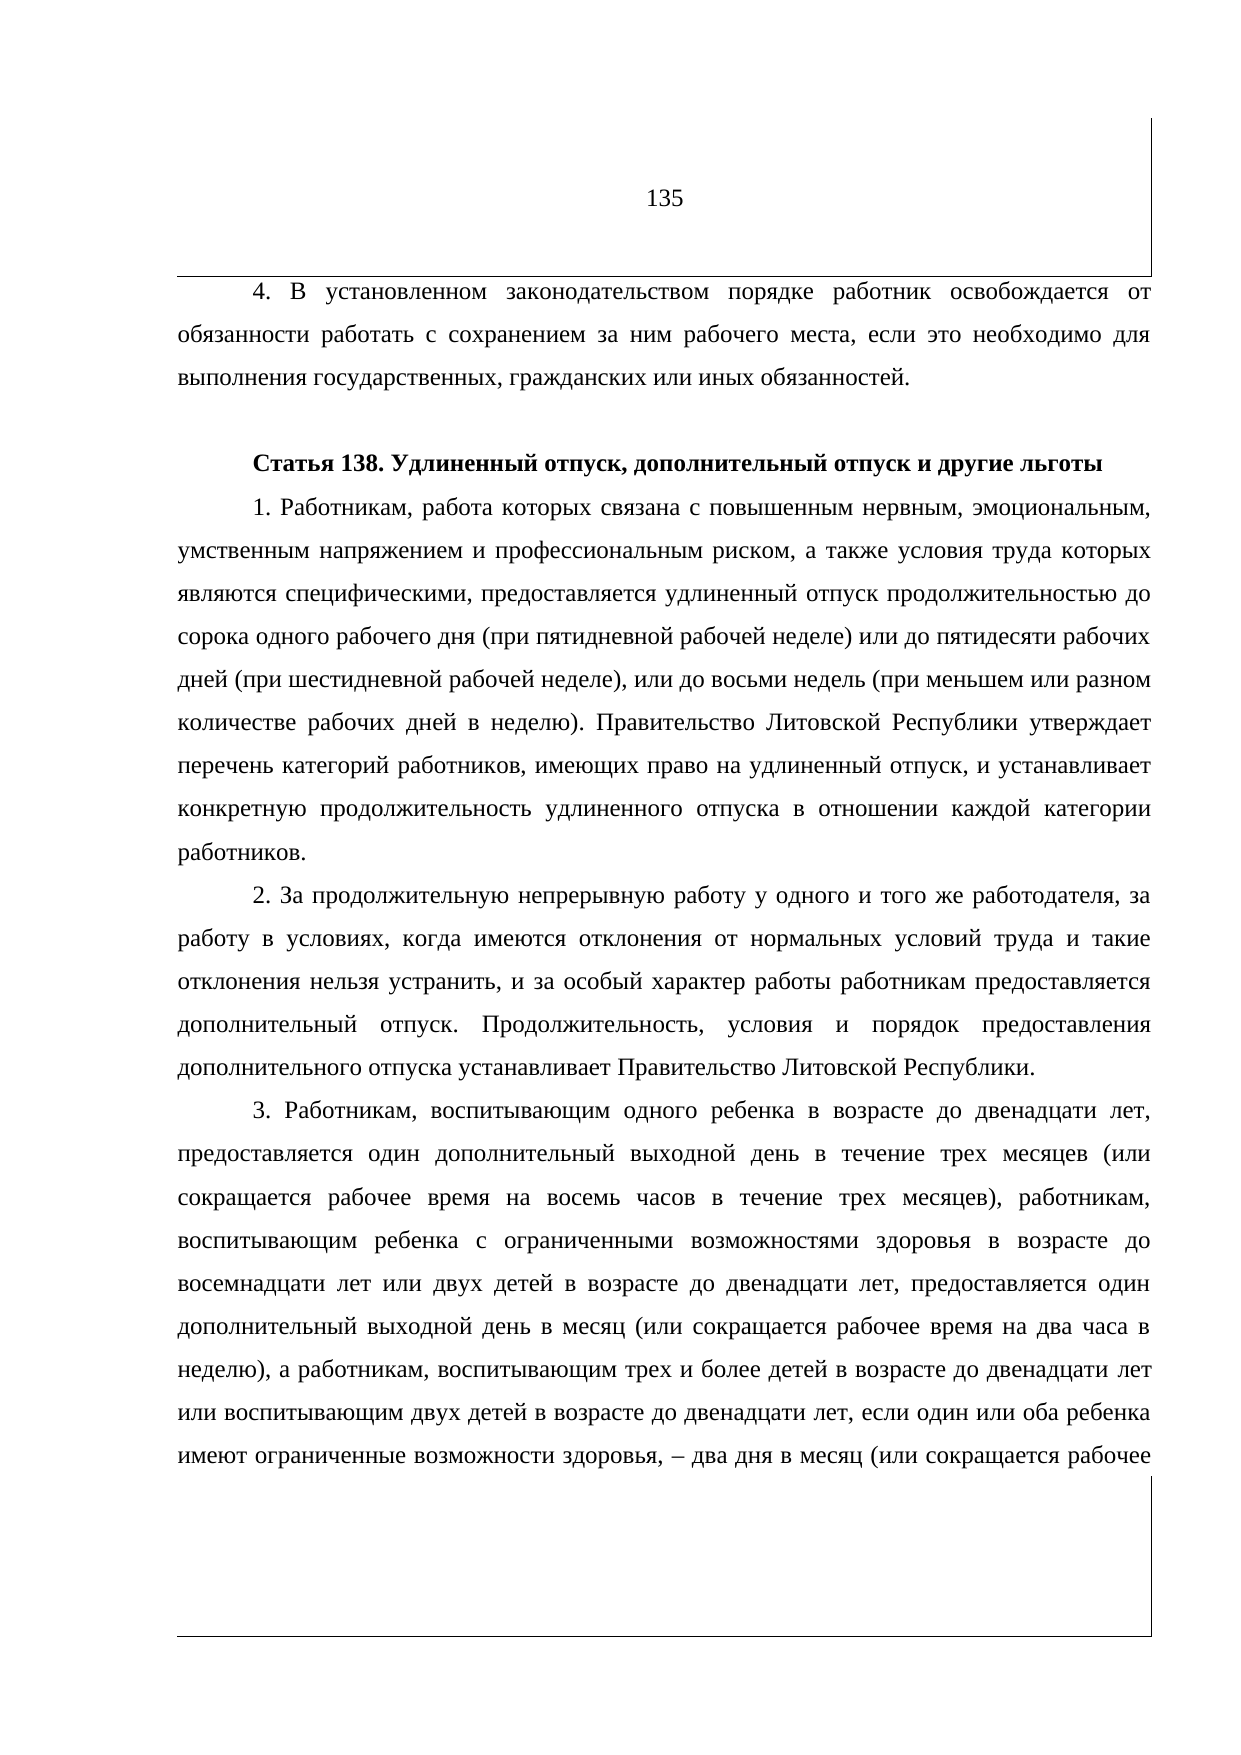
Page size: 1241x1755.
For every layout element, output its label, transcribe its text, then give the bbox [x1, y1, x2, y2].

subtitle Статья 138. Удлиненный отпуск, дополнительный отпуск и другие льготы [177, 448, 1152, 477]
text 4. В установленном законодательством порядке работник освобождается от обязанности работать с сохранением за ним рабочего места, если это необходимо для выполнения государственных, гражданских или иных обязанностей. [177, 276, 1152, 391]
text 2. За продолжительную непрерывную работу у одного и того же работодателя, за работу в условиях, когда имеются отклонения от нормальных условий труда и такие отклонения нельзя устранить, и за особый характер работы работникам предоставляется дополнительный отпуск. Продолжительность, условия и порядок предоставления дополнительного отпуска устанавливает Правительство Литовской Республики. [177, 880, 1152, 1081]
text 1. Работникам, работа которых связана с повышенным нервным, эмоциональным, умственным напряжением и профессиональным риском, а также условия труда которых являются специфическими, предоставляется удлиненный отпуск продолжительностью до сорока одного рабочего дня (при пятидневной рабочей неделе) или до пятидесяти рабочих дней (при шестидневной рабочей неделе), или до восьми недель (при меньшем или разном количестве рабочих дней в неделю). Правительство Литовской Республики утверждает перечень категорий работников, имеющих право на удлиненный отпуск, и устанавливает конкретную продолжительность удлиненного отпуска в отношении каждой категории работников. [177, 492, 1152, 865]
text 3. Работникам, воспитывающим одного ребенка в возрасте до двенадцати лет, предоставляется один дополнительный выходной день в течение трех месяцев (или сокращается рабочее время на восемь часов в течение трех месяцев), работникам, воспитывающим ребенка с ограниченными возможностями здоровья в возрасте до восемнадцати лет или двух детей в возрасте до двенадцати лет, предоставляется один дополнительный выходной день в месяц (или сокращается рабочее время на два часа в неделю), а работникам, воспитывающим трех и более детей в возрасте до двенадцати лет или воспитывающим двух детей в возрасте до двенадцати лет, если один или оба ребенка имеют ограниченные возможности здоровья, – два дня в месяц (или сокращается рабочее [177, 1095, 1152, 1469]
